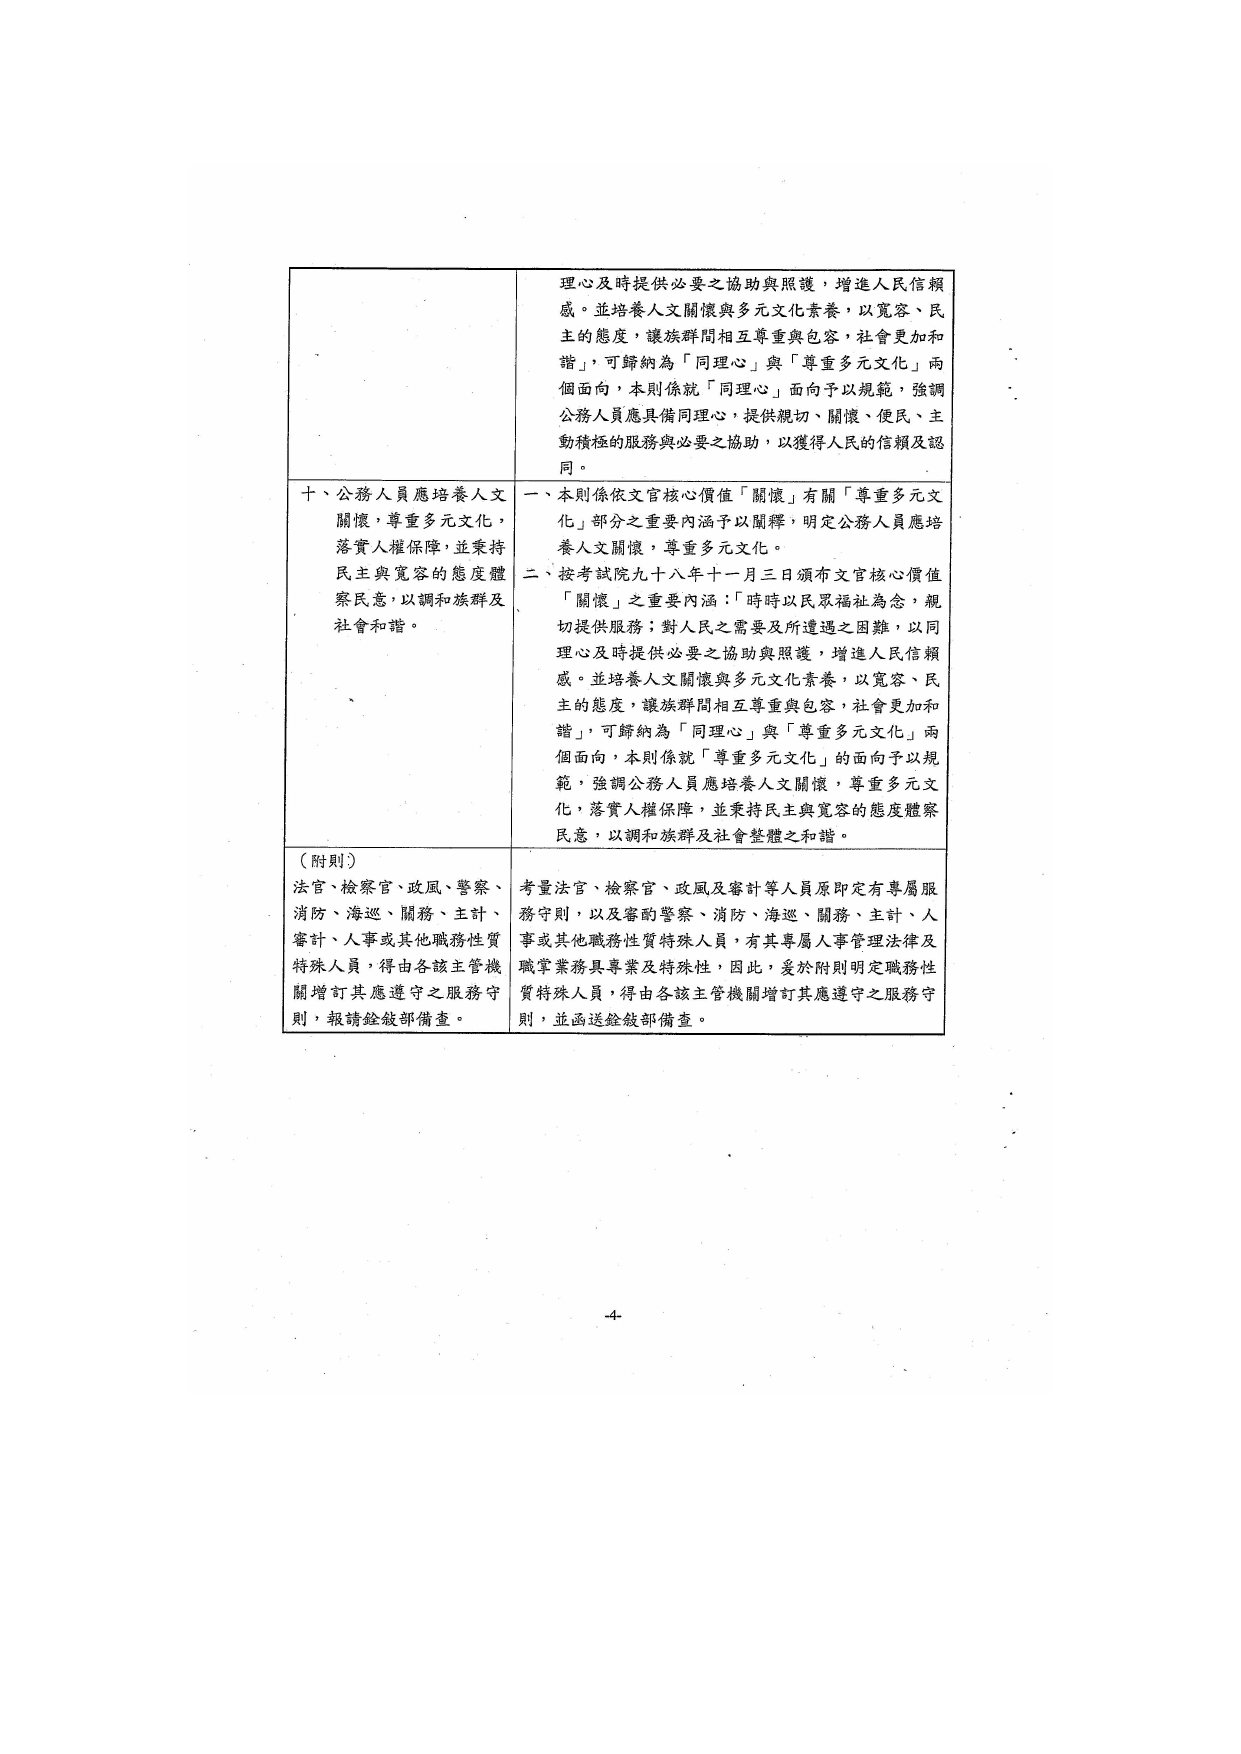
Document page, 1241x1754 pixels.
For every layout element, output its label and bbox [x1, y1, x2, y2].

picture [187, 164, 1052, 1395]
